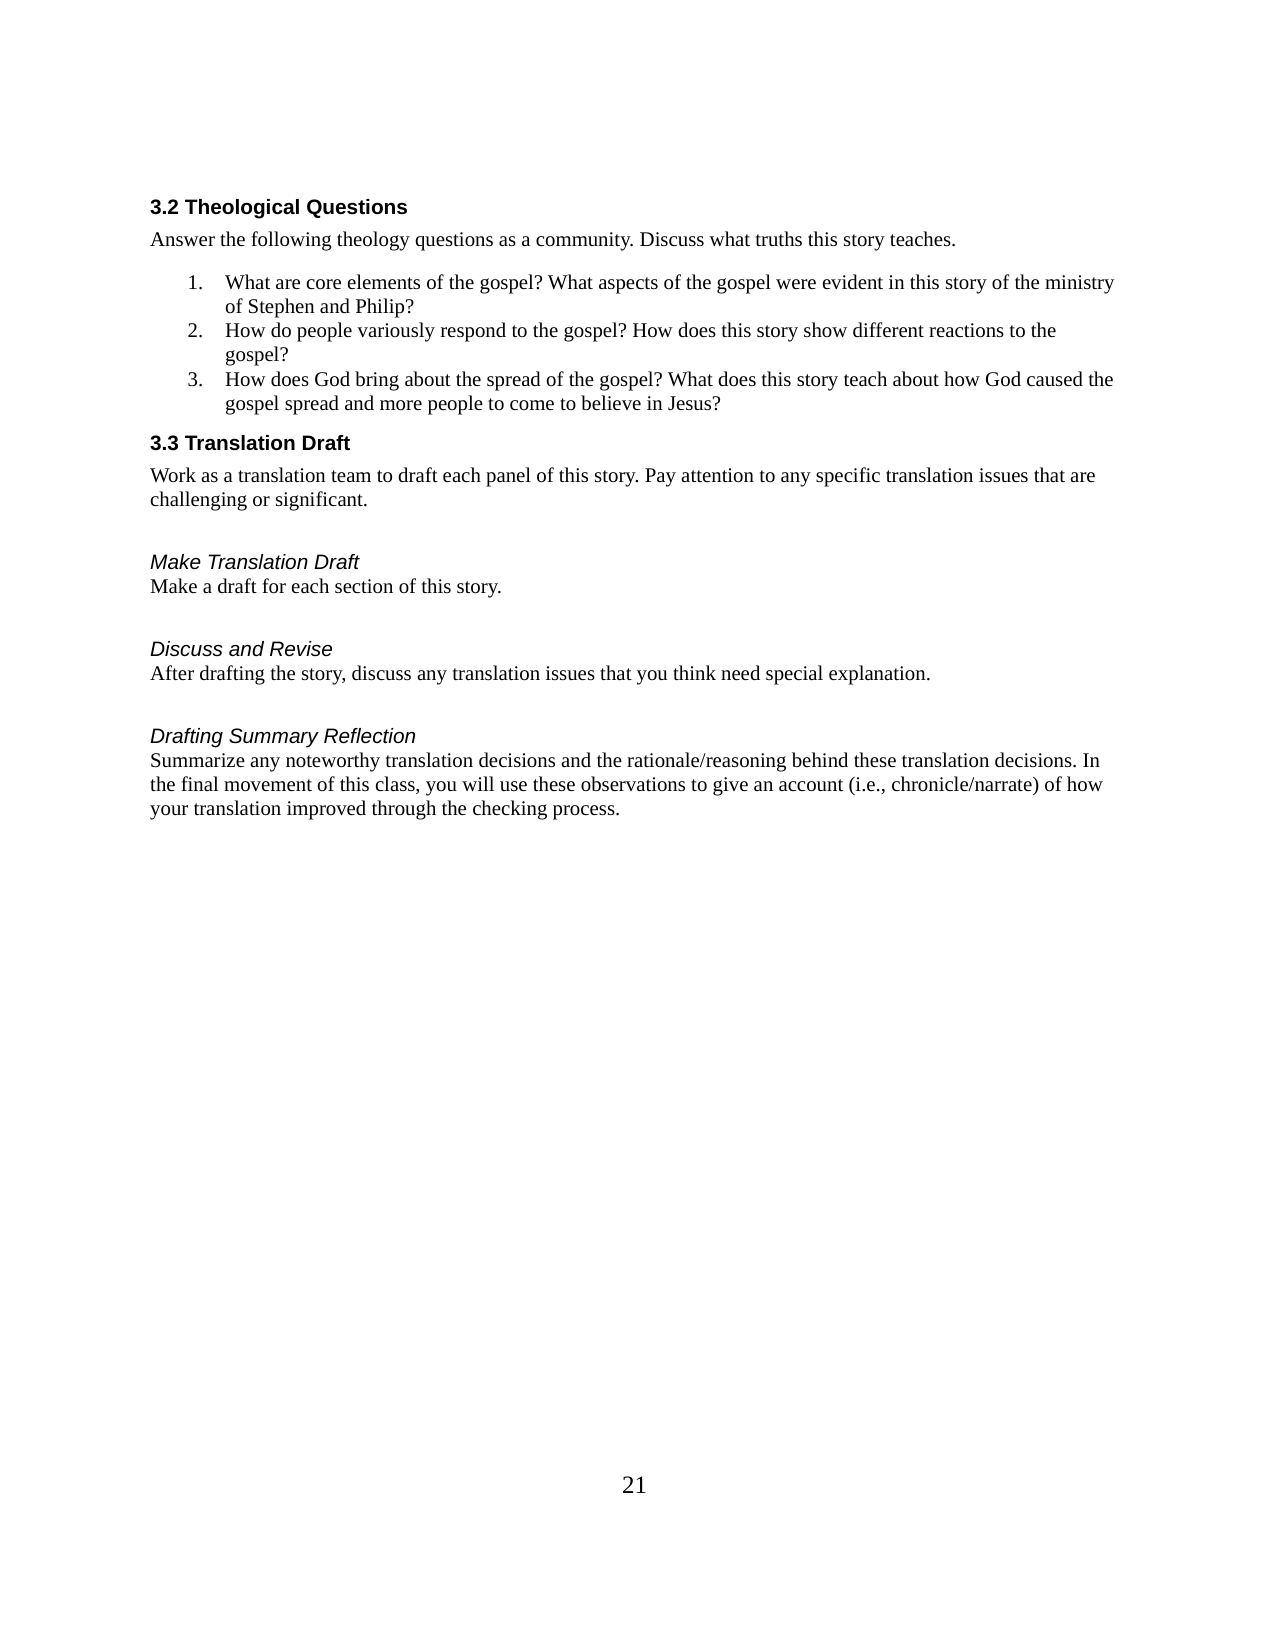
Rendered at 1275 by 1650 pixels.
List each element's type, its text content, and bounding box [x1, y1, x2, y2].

text After drafting the story, discuss any translation issues that you think need special explanation. [150, 661, 1125, 684]
text Make a draft for each section of this story. [150, 573, 1125, 598]
subtitle Discuss and Revise [150, 637, 1125, 661]
text Answer the following theology questions as a community. Discuss what truths this story teaches. [150, 227, 1125, 251]
text Summarize any noteworthy translation decisions and the rationale/reasoning behind these translation decisions. In the final movement of this class, you will use these observations to give an account (i.e., chronicle/narrate) of how your translation improved through the checking process. [150, 747, 1125, 820]
subtitle 3.2 Theological Questions [150, 195, 1125, 219]
list How does God bring about the spread of the gospel? What does this story teach about how God caused the gospel spread and more people to come to believe in Jesus? [187, 366, 1125, 414]
list What are core elements of the gospel? What aspects of the gospel were evident in this story of the ministry of Stephen and Philip? [187, 270, 1125, 318]
subtitle Drafting Summary Reflection [150, 723, 1125, 747]
subtitle 3.3 Translation Draft [150, 431, 1125, 455]
list How do people variously respond to the gospel? How does this story show different reactions to the gospel? [187, 318, 1125, 366]
subtitle Make Translation Draft [150, 549, 1125, 573]
text Work as a translation team to draft each panel of this story. Pay attention to any specific translation issues that are challenging or significant. [150, 462, 1125, 511]
